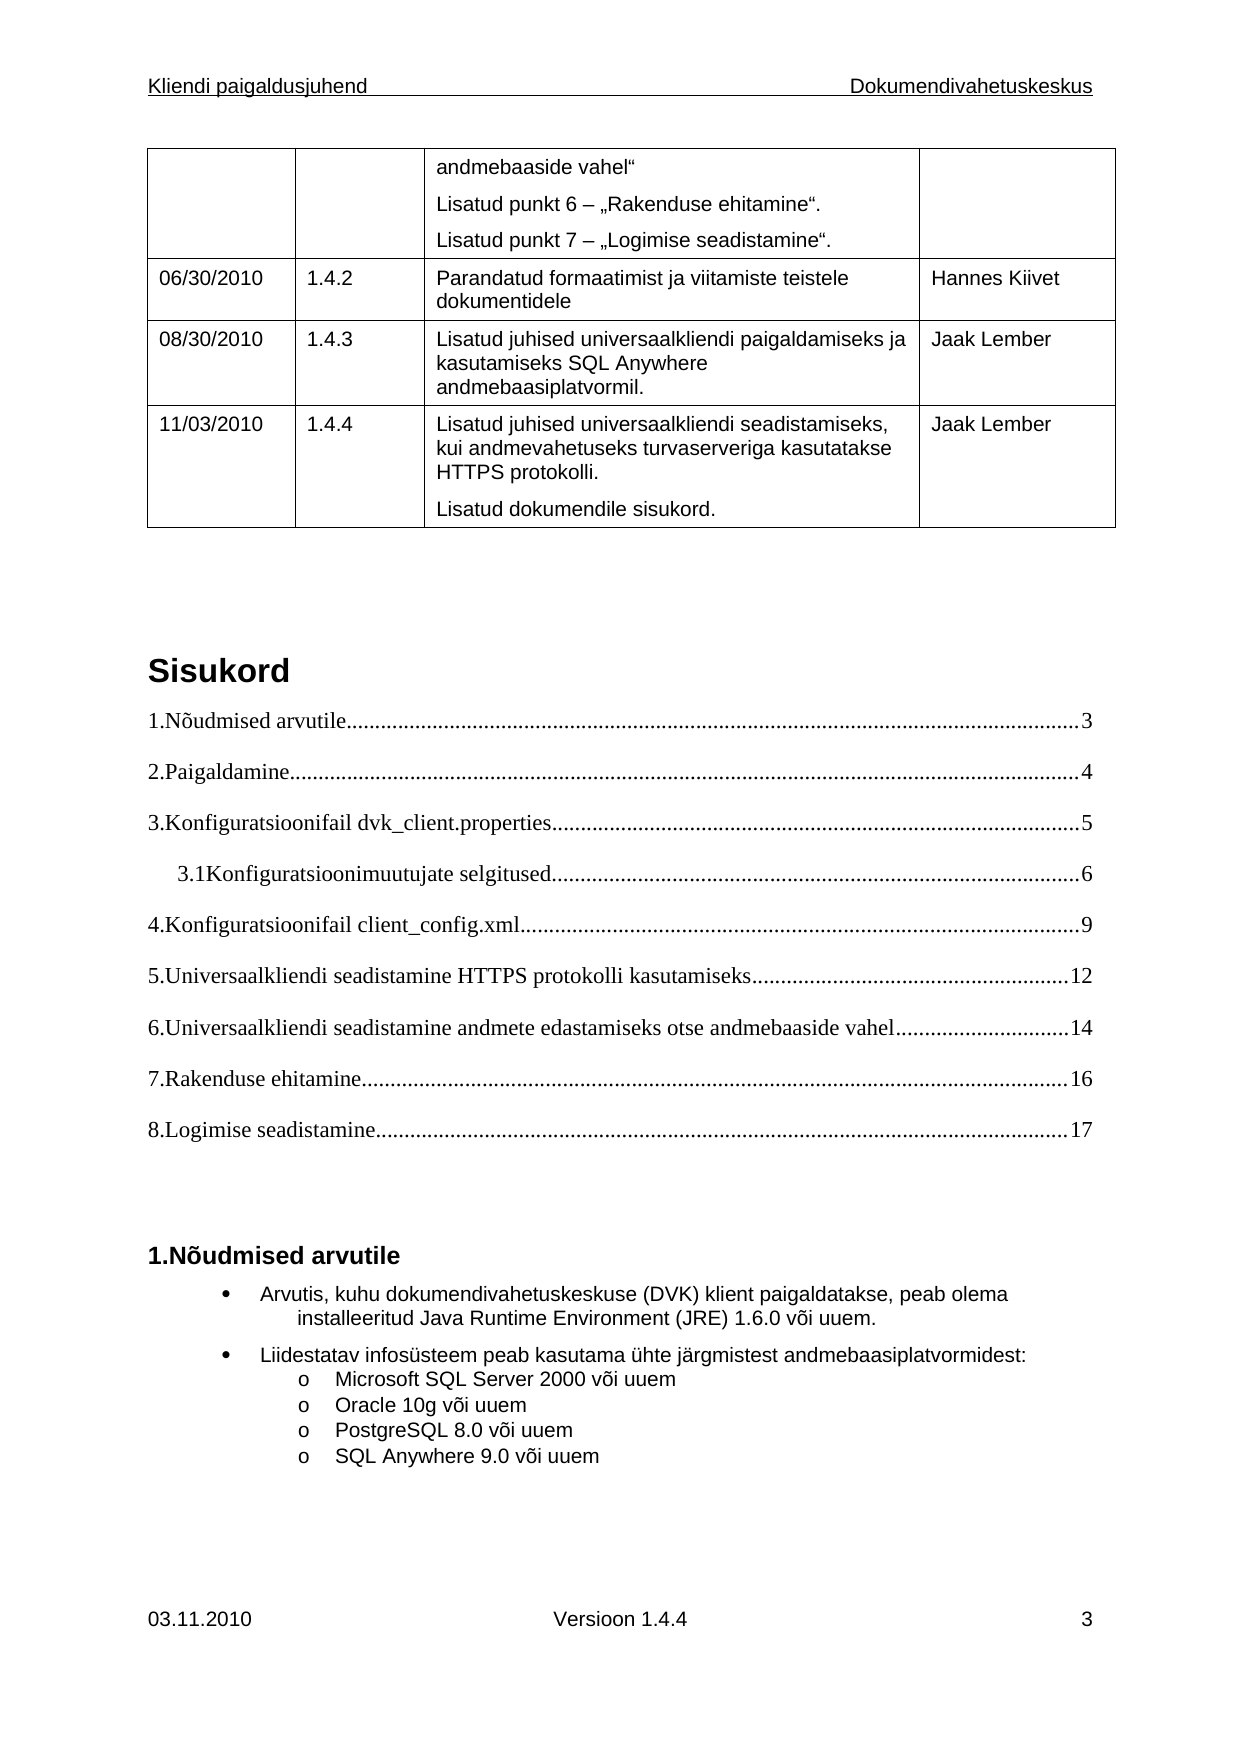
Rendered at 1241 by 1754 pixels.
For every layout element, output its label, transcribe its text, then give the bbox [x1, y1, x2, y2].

list SQL Anywhere 9.0 või uuem [297, 1444, 1093, 1470]
table_cell 1.4.4 [296, 406, 424, 527]
text 2.Paigaldamine 4 [148, 758, 1093, 785]
table_cell 30.06.2010 [148, 259, 295, 319]
text 5.Universaalkliendi seadistamine HTTPS protokolli kasutamiseks 12 [148, 963, 1093, 989]
list PostgreSQL 8.0 või uuem [297, 1418, 1093, 1444]
table_cell Jaak Lember [920, 321, 1115, 405]
table_cell Parandatud formaatimist ja viitamiste teistele dokumentidele [425, 259, 919, 319]
table_cell Lisatud juhised universaalkliendi seadistamiseks, kui andmevahetuseks turvaserveriga kasutatakse HTTPS protokolli. Lisatud dokumendile sisukord. [425, 406, 919, 527]
table_cell 03.11.2010 [148, 406, 295, 527]
text 4.Konfiguratsioonifail client_config.xml 9 [148, 912, 1093, 938]
text 3.1Konfiguratsioonimuutujate selgitused 6 [177, 861, 1093, 887]
table_cell 1.4.3 [296, 321, 424, 405]
table_cell andmebaaside vahel“ Lisatud punkt 6 – „Rakenduse ehitamine“. Lisatud punkt 7 – „Logimise seadistamine“. [425, 149, 919, 258]
table_cell Lisatud juhised universaalkliendi paigaldamiseks ja kasutamiseks SQL Anywhere andmebaasiplatvormil. [425, 321, 919, 405]
text 6.Universaalkliendi seadistamine andmete edastamiseks otse andmebaaside vahel 14 [148, 1014, 1093, 1040]
list Arvutis, kuhu dokumendivahetuskeskuse (DVK) klient paigaldatakse, peab olema installeeritud Java Runtime Environment (JRE) 1.6.0 või uuem. [222, 1282, 1093, 1330]
table_cell 1.4.2 [296, 259, 424, 319]
table_cell [148, 149, 295, 258]
table_cell Hannes Kiivet [920, 259, 1115, 319]
table_cell [920, 149, 1115, 258]
list Liidestatav infosüsteem peab kasutama ühte järgmistest andmebaasiplatvormidest: [222, 1342, 1093, 1367]
subtitle Nõudmised arvutile [148, 1241, 1093, 1269]
table_cell 30.08.2010 [148, 321, 295, 405]
list Microsoft SQL Server 2000 või uuem [297, 1367, 1093, 1392]
text 3.Konfiguratsioonifail dvk_client.properties 5 [148, 809, 1093, 836]
list Oracle 10g või uuem [297, 1392, 1093, 1418]
text 1.Nõudmised arvutile 3 [148, 707, 1093, 734]
subtitle Sisukord [148, 651, 1093, 689]
text 7.Rakenduse ehitamine 16 [148, 1065, 1093, 1091]
text 8.Logimise seadistamine 17 [148, 1116, 1093, 1142]
table_cell [296, 149, 424, 258]
table_cell Jaak Lember [920, 406, 1115, 527]
